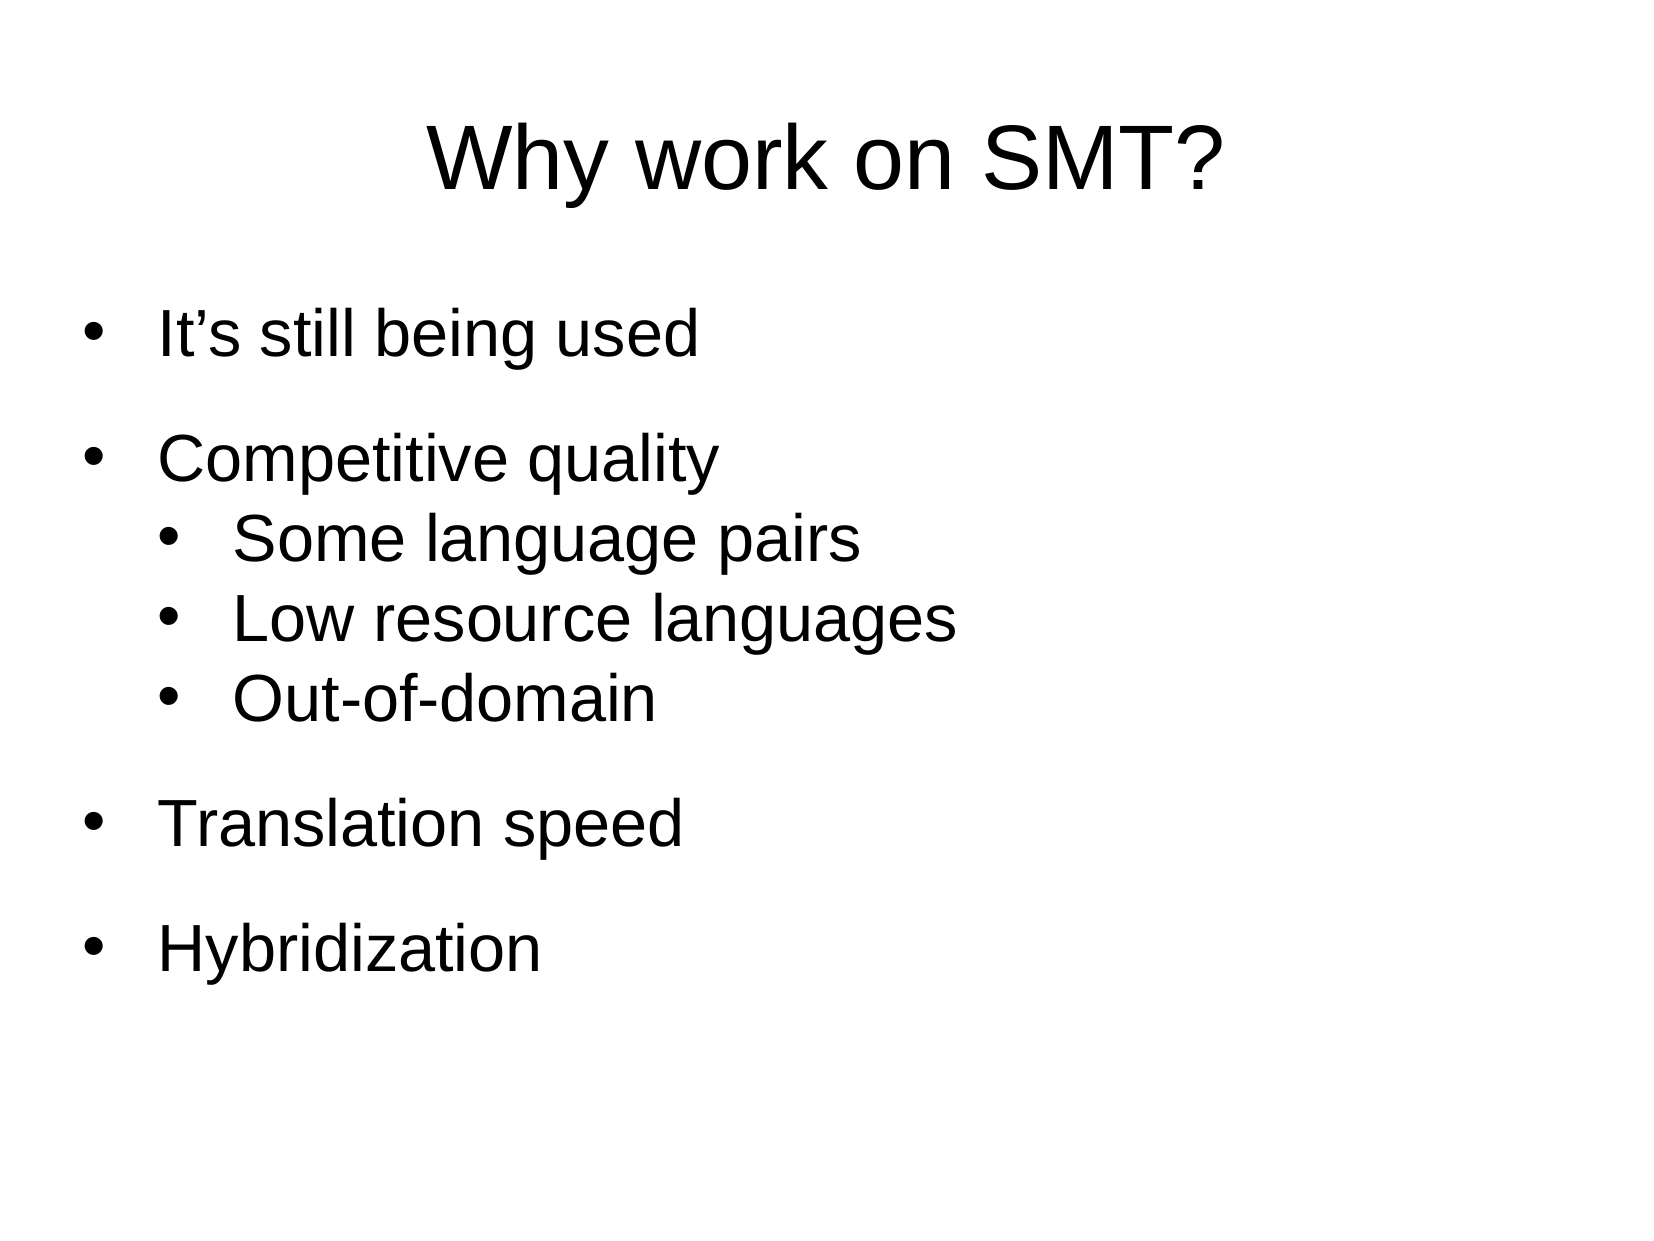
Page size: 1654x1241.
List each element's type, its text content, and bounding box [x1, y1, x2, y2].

text_box Why work on SMT? [82, 49, 1571, 257]
text_box It’s still being used Competitive quality Some language pairs Low resource languages Out-of-domain Translation speed Hybridization [82, 290, 1571, 1169]
